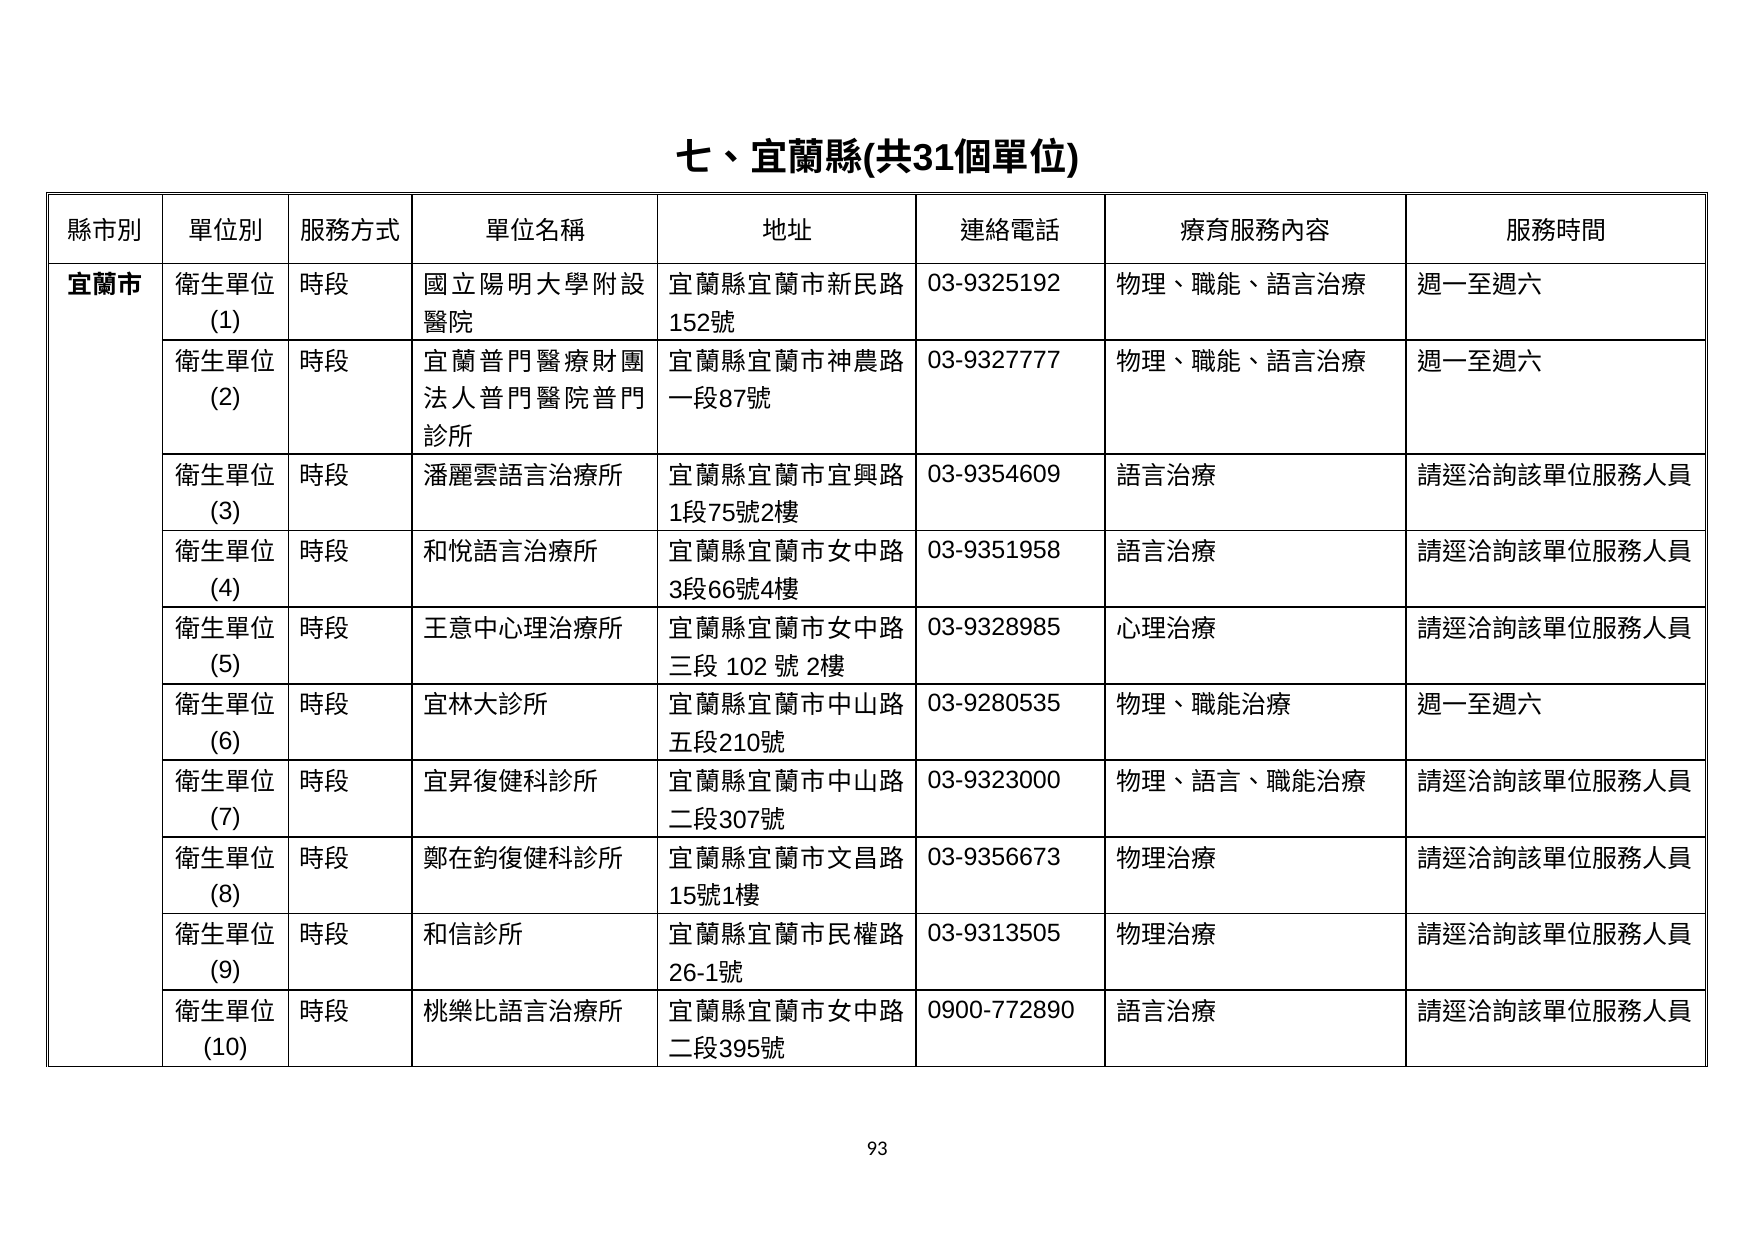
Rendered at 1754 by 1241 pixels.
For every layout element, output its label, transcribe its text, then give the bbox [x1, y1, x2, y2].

table_cell 衛生單位(6) [163, 685, 288, 759]
table_cell 宜林大診所 [413, 685, 657, 759]
table_cell 請逕洽詢該單位服務人員 [1407, 455, 1705, 530]
table_cell 物理、語言、職能治療 [1106, 761, 1405, 836]
table_cell 時段 [289, 685, 411, 759]
table_header 單位別 [163, 195, 288, 262]
table_cell 衛生單位(5) [163, 608, 288, 683]
table_cell 宜蘭縣宜蘭市女中路3段66號4樓 [658, 531, 915, 606]
table_cell 宜蘭縣宜蘭市中山路五段210號 [658, 685, 915, 759]
table_cell 03-9323000 [917, 761, 1104, 836]
table_cell 03-9280535 [917, 685, 1104, 759]
table_header 縣市別 [49, 195, 162, 262]
table_header 服務方式 [289, 195, 411, 262]
table_cell 宜蘭縣宜蘭市民權路26-1號 [658, 914, 915, 989]
table_header 單位名稱 [413, 195, 657, 262]
table_cell 衛生單位(9) [163, 914, 288, 989]
table_cell 物理治療 [1106, 914, 1405, 989]
table_cell 物理、職能、語言治療 [1106, 264, 1405, 339]
table_cell 衛生單位(10) [163, 991, 288, 1066]
table_cell 衛生單位(4) [163, 531, 288, 606]
table_cell 宜蘭普門醫療財團法人普門醫院普門診所 [413, 341, 657, 453]
table_cell 衛生單位(1) [163, 264, 288, 339]
table_cell 週一至週六 [1407, 264, 1705, 339]
table_cell 宜蘭縣宜蘭市宜興路1段75號2樓 [658, 455, 915, 530]
table_cell 宜蘭縣宜蘭市文昌路15號1樓 [658, 838, 915, 912]
table_cell 鄭在鈞復健科診所 [413, 838, 657, 912]
table_cell 宜蘭縣宜蘭市神農路一段87號 [658, 341, 915, 453]
table_cell 物理、職能、語言治療 [1106, 341, 1405, 453]
table_cell 物理治療 [1106, 838, 1405, 912]
table_cell 03-9325192 [917, 264, 1104, 339]
table_header 服務時間 [1407, 195, 1705, 262]
table_cell 時段 [289, 914, 411, 989]
table_cell 03-9313505 [917, 914, 1104, 989]
table_header 地址 [658, 195, 915, 262]
table_cell 語言治療 [1106, 455, 1405, 530]
table_cell 週一至週六 [1407, 341, 1705, 453]
table_cell 週一至週六 [1407, 685, 1705, 759]
table_cell 宜蘭市 [49, 264, 162, 1066]
table_cell 03-9356673 [917, 838, 1104, 912]
text 七、宜蘭縣(共31個單位) [59, 117, 1695, 192]
table_cell 宜蘭縣宜蘭市女中路三段 102 號 2樓 [658, 608, 915, 683]
table_cell 宜蘭縣宜蘭市新民路152號 [658, 264, 915, 339]
table_cell 時段 [289, 341, 411, 453]
table_cell 請逕洽詢該單位服務人員 [1407, 531, 1705, 606]
table_cell 請逕洽詢該單位服務人員 [1407, 991, 1705, 1066]
table_cell 語言治療 [1106, 991, 1405, 1066]
table_cell 潘麗雲語言治療所 [413, 455, 657, 530]
table_cell 心理治療 [1106, 608, 1405, 683]
table_cell 衛生單位(2) [163, 341, 288, 453]
table_cell 和信診所 [413, 914, 657, 989]
table_cell 和悅語言治療所 [413, 531, 657, 606]
table_cell 請逕洽詢該單位服務人員 [1407, 838, 1705, 912]
table_header 療育服務內容 [1106, 195, 1405, 262]
table_cell 宜蘭縣宜蘭市女中路二段395號 [658, 991, 915, 1066]
table_cell 宜昇復健科診所 [413, 761, 657, 836]
table_cell 03-9328985 [917, 608, 1104, 683]
table_cell 衛生單位(8) [163, 838, 288, 912]
table_cell 衛生單位(3) [163, 455, 288, 530]
table_header 連絡電話 [917, 195, 1104, 262]
table_cell 國立陽明大學附設醫院 [413, 264, 657, 339]
table_cell 宜蘭縣宜蘭市中山路二段307號 [658, 761, 915, 836]
table_cell 時段 [289, 264, 411, 339]
table_cell 03-9351958 [917, 531, 1104, 606]
table_cell 桃樂比語言治療所 [413, 991, 657, 1066]
table_cell 衛生單位(7) [163, 761, 288, 836]
table_cell 03-9327777 [917, 341, 1104, 453]
table_cell 03-9354609 [917, 455, 1104, 530]
table_cell 請逕洽詢該單位服務人員 [1407, 761, 1705, 836]
table_cell 時段 [289, 531, 411, 606]
table_cell 時段 [289, 838, 411, 912]
table_cell 物理、職能治療 [1106, 685, 1405, 759]
table_cell 請逕洽詢該單位服務人員 [1407, 914, 1705, 989]
table_cell 時段 [289, 761, 411, 836]
table_cell 請逕洽詢該單位服務人員 [1407, 608, 1705, 683]
table_cell 時段 [289, 608, 411, 683]
table_cell 時段 [289, 455, 411, 530]
table_cell 0900-772890 [917, 991, 1104, 1066]
table_cell 語言治療 [1106, 531, 1405, 606]
table_cell 時段 [289, 991, 411, 1066]
table_cell 王意中心理治療所 [413, 608, 657, 683]
